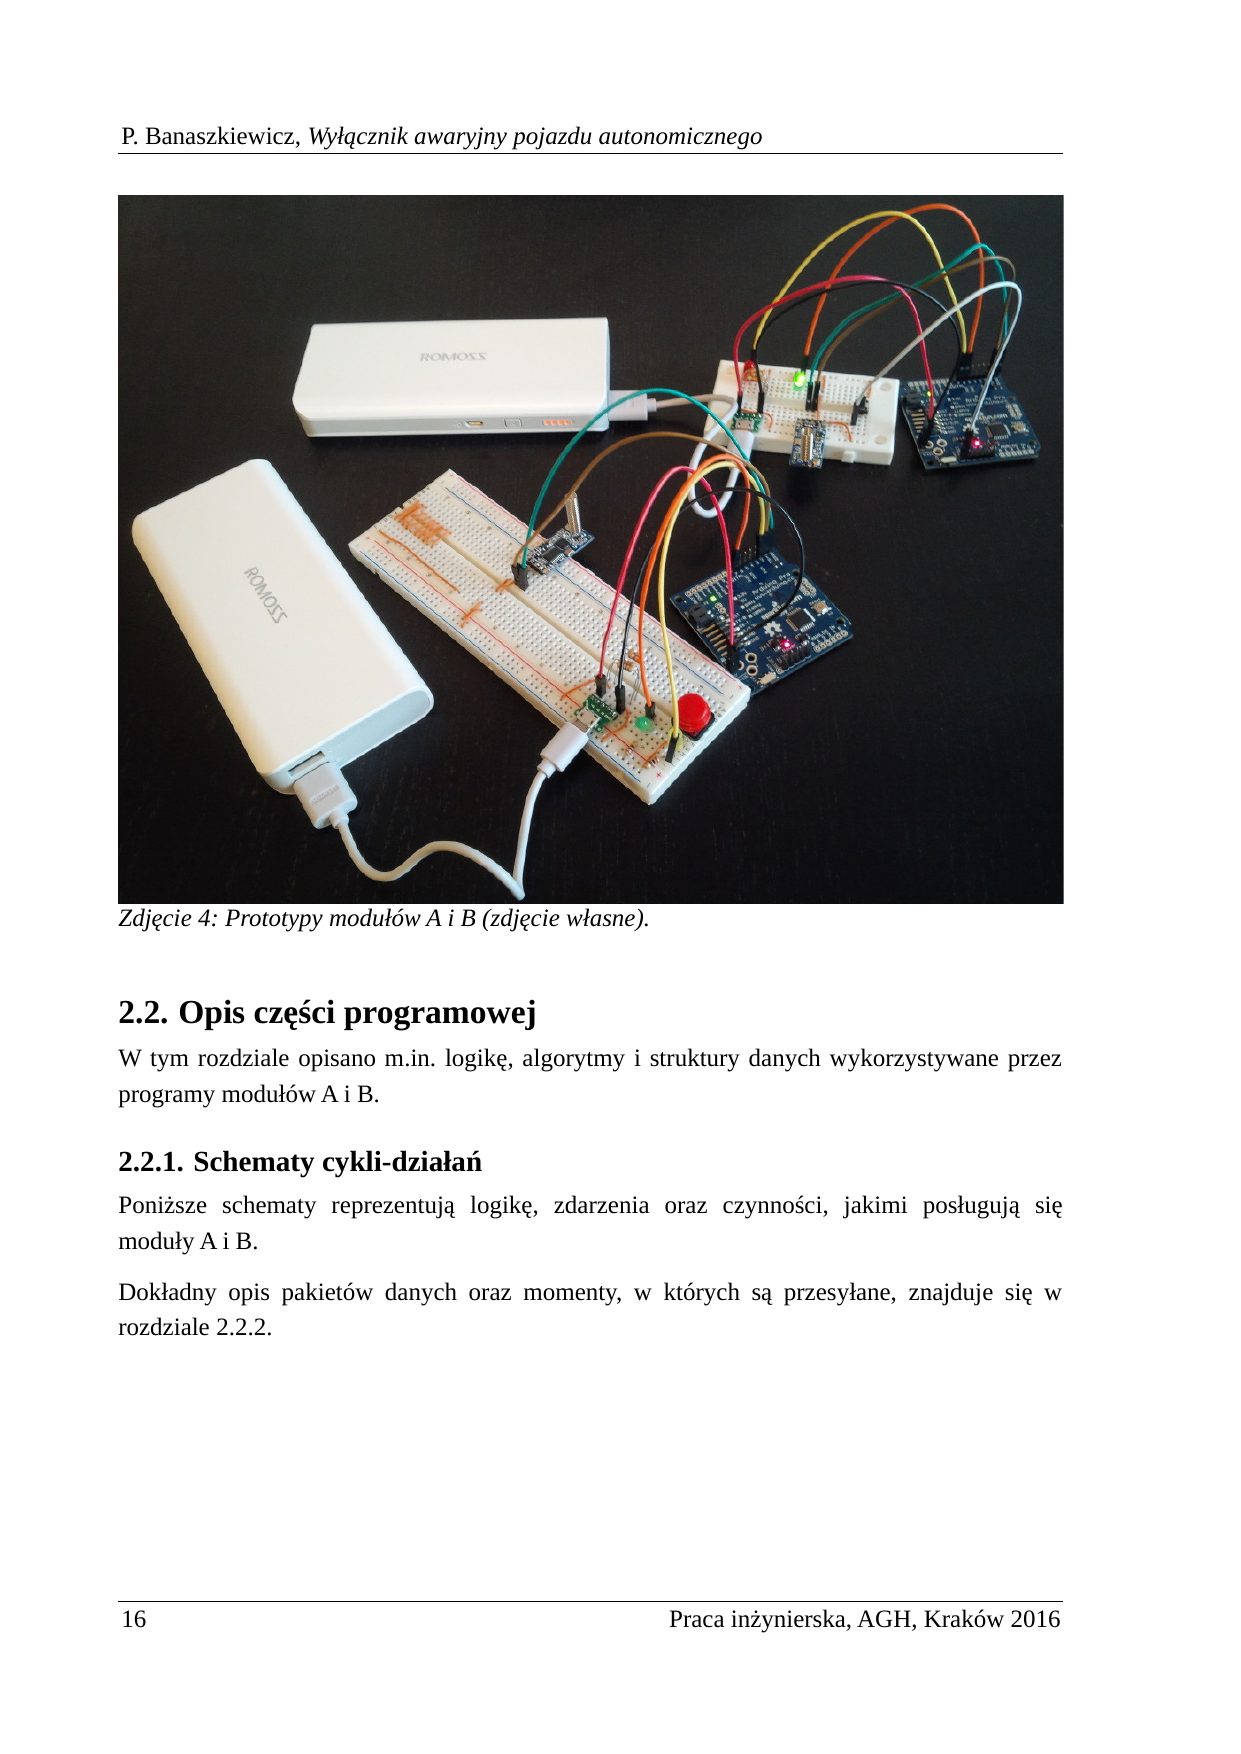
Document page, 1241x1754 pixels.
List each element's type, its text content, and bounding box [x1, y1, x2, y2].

text Poniższe schematy reprezentują logikę, zdarzenia oraz czynności, jakimi posługują się moduły A i B. [118, 1190, 1063, 1255]
subtitle Schematy cykli-działań [118, 1144, 1063, 1178]
picture [118, 195, 1064, 904]
subtitle Opis części programowej [118, 932, 1063, 1031]
subtitle [118, 183, 1063, 195]
text W tym rozdziale opisano m.in. logikę, algorytmy i struktury danych wykorzystywane przez programy modułów A i B. [118, 1043, 1063, 1108]
text Zdjęcie 4: Prototypy modułów A i B (zdjęcie własne). [118, 904, 1063, 932]
text Dokładny opis pakietów danych oraz momenty, w których są przesyłane, znajduje się w rozdziale 2.2.2. [118, 1277, 1063, 1341]
